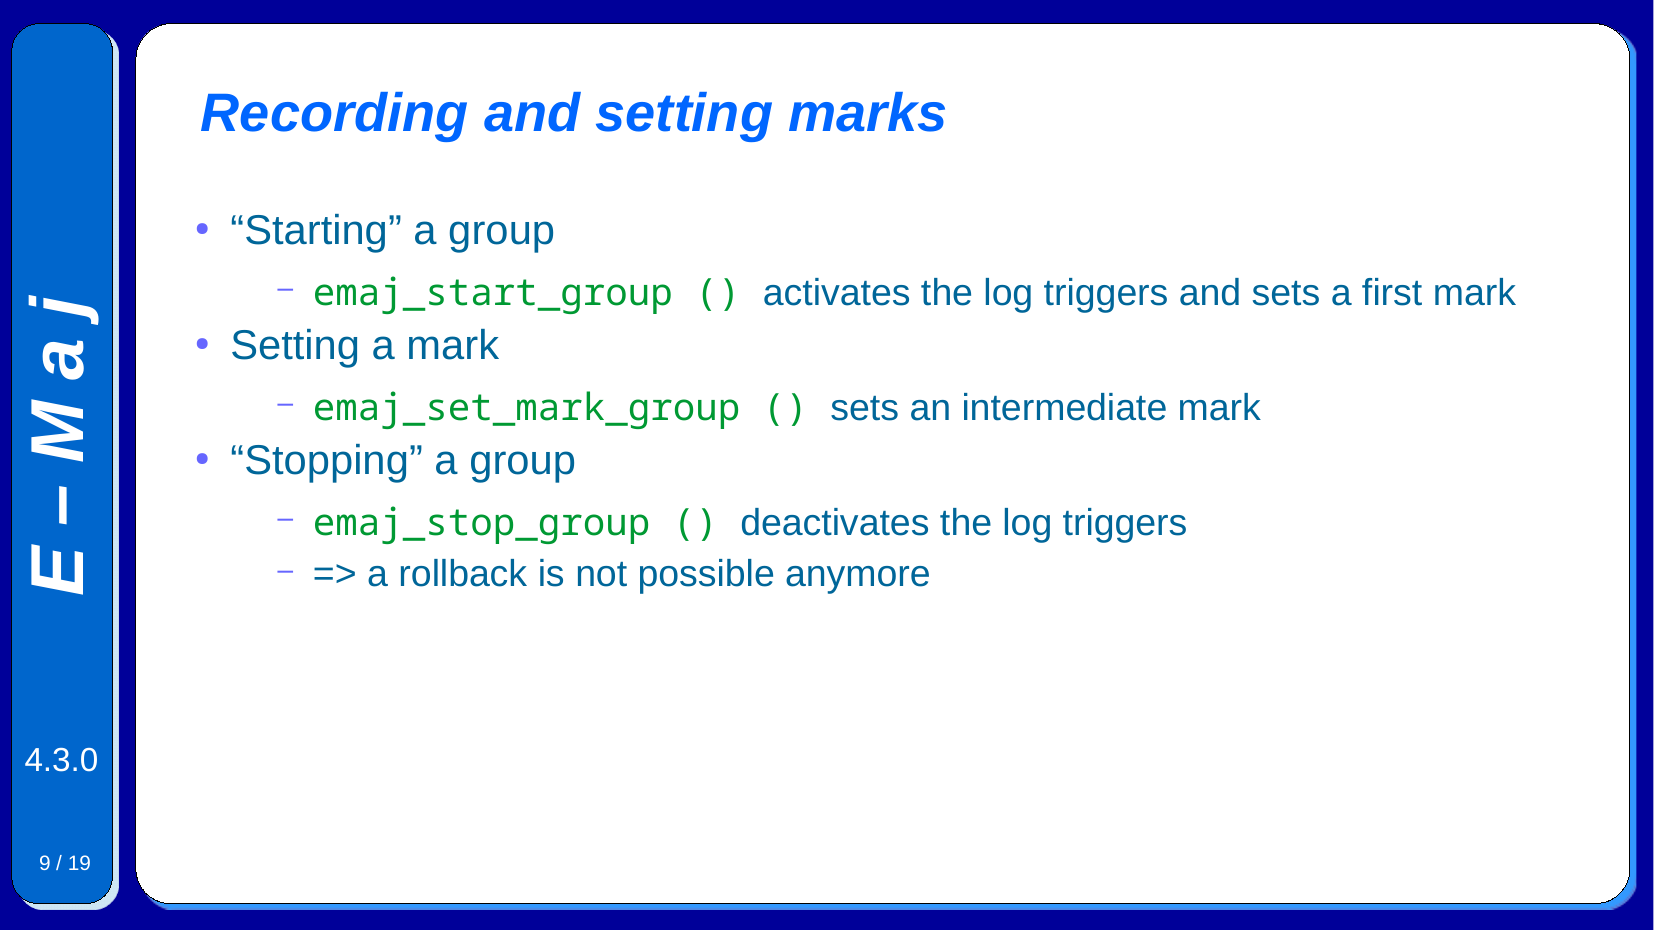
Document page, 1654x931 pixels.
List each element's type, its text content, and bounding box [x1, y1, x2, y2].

list “Starting” a group emaj_start_group () activates the log triggers and sets a first mark Setting a mark emaj_set_mark_group () sets an intermediate mark “Stopping” a group emaj_stop_group () deactivates the log triggers => a rollback is not possible anymore [177, 206, 1587, 854]
title Recording and setting marks [200, 34, 1575, 191]
